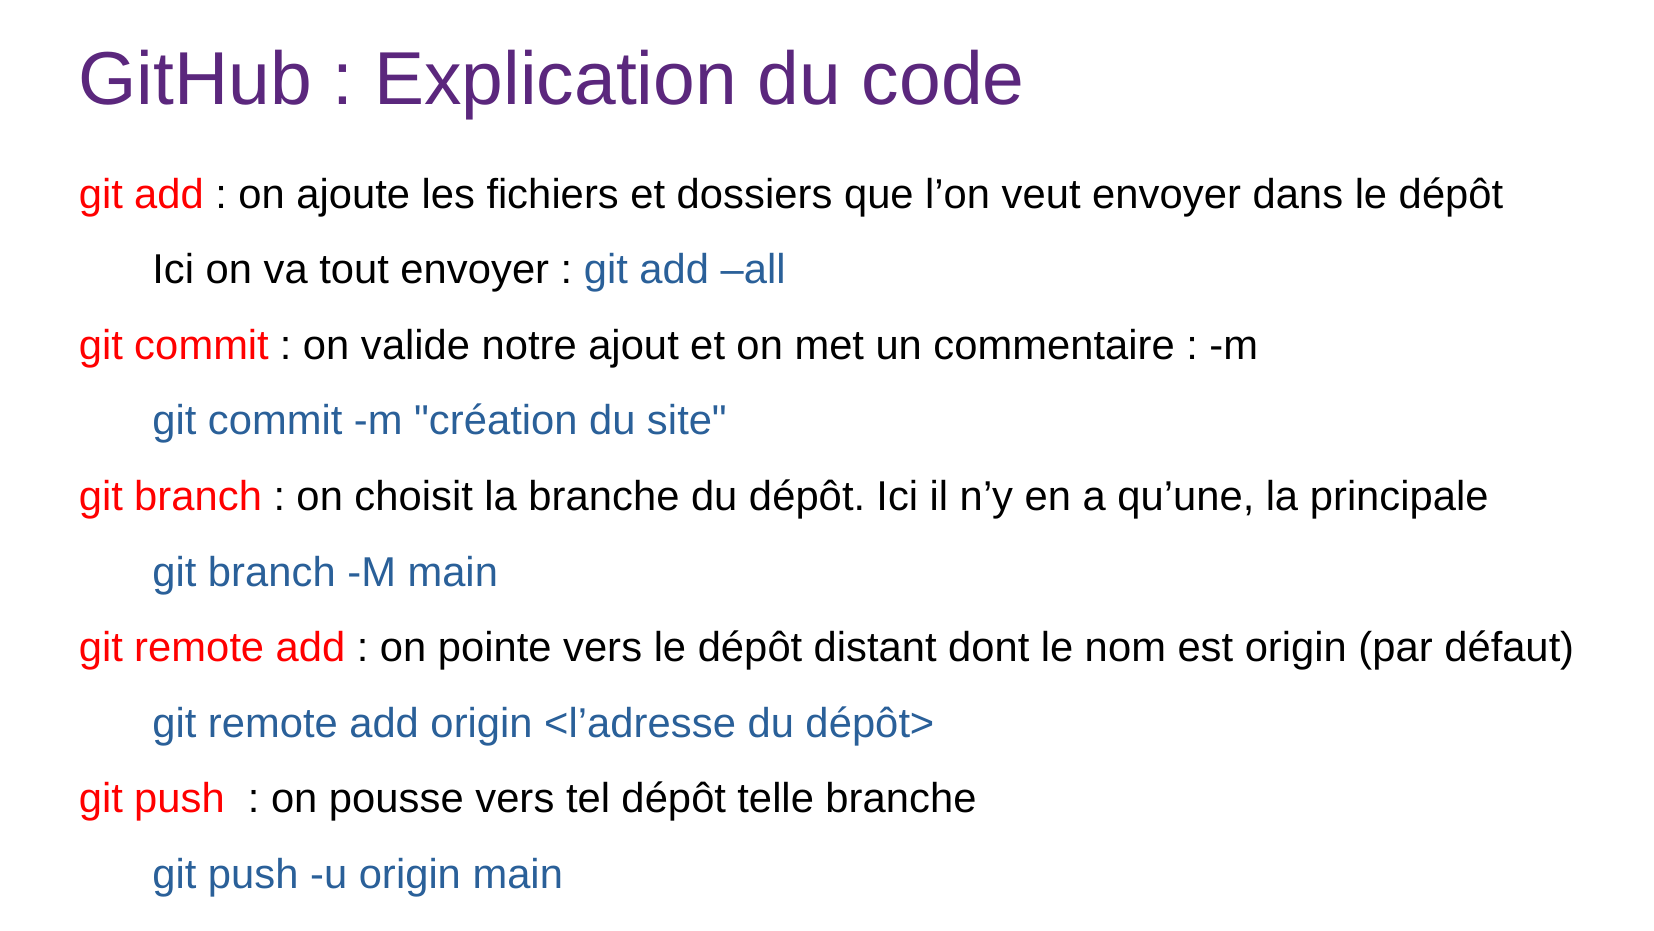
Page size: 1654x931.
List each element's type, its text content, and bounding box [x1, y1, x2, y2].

text_box git add : on ajoute les fichiers et dossiers que l’on veut envoyer dans le dépôt Ici on va tout envoyer : git add –all git commit : on valide notre ajout et on met un commentaire : -m git commit -m "création du site" git branch : on choisit la branche du dépôt. Ici il n’y en a qu’une, la principale git branch -M main git remote add : on pointe vers le dépôt distant dont le nom est origin (par défaut) git remote add origin <l’adresse du dépôt> git push : on pousse vers tel dépôt telle branche git push -u origin main [78, 147, 1595, 898]
title GitHub : Explication du code [78, 36, 1556, 147]
